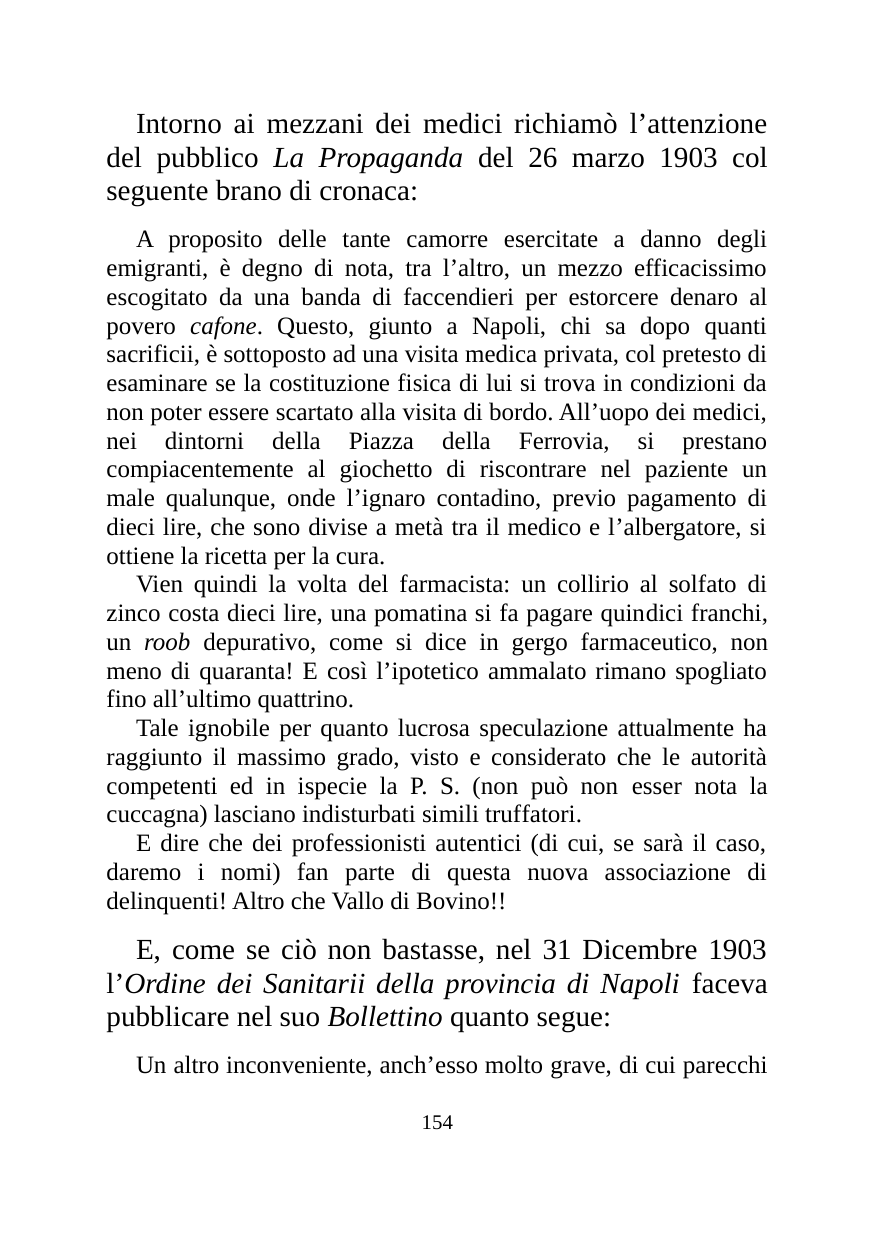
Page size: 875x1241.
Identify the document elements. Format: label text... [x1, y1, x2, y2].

text Intorno ai mezzani dei medici richiamò l’attenzione del pubblico La Propaganda del 26 marzo 1903 col seguente brano di cronaca: [106, 106, 768, 207]
text Un altro inconveniente, anch’esso molto grave, di cui parecchi [106, 1051, 768, 1079]
text E, come se ciò non bastasse, nel 31 Dicembre 1903 l’Ordine dei Sanitarii della provincia di Napoli faceva pubblicare nel suo Bollettino quanto segue: [106, 932, 768, 1033]
text Tale ignobile per quanto lucrosa speculazione attualmente ha raggiunto il massimo grado, visto e considerato che le autorità competenti ed in ispecie la P. S. (non può non esser nota la cuccagna) lasciano indisturbati simili truffatori. [106, 713, 768, 828]
text E dire che dei professionisti autentici (di cui, se sarà il caso, daremo i nomi) fan parte di questa nuova associazione di delinquenti! Altro che Vallo di Bovino!! [106, 828, 768, 914]
text A proposito delle tante camorre esercitate a danno degli emigranti, è degno di nota, tra l’altro, un mezzo efficacissimo escogitato da una banda di faccendieri per estorcere denaro al povero cafone. Questo, giunto a Napoli, chi sa dopo quanti sacrificii, è sottoposto ad una visita medica privata, col pretesto di esaminare se la costituzione fisica di lui si trova in condizioni da non poter essere scartato alla visita di bordo. All’uopo dei medici, nei dintorni della Piazza della Ferrovia, si prestano compiacentemente al giochetto di riscontrare nel paziente un male qualunque, onde l’ignaro contadino, previo pagamento di dieci lire, che sono divise a metà tra il medico e l’albergatore, si ottiene la ricetta per la cura. [106, 224, 768, 569]
text Vien quindi la volta del farmacista: un collirio al solfato di zinco costa dieci lire, una pomatina si fa pagare quindici franchi, un roob depurativo, come si dice in gergo farmaceutico, non meno di quaranta! E così l’ipotetico ammalato rimano spogliato fino all’ultimo quattrino. [106, 569, 768, 713]
